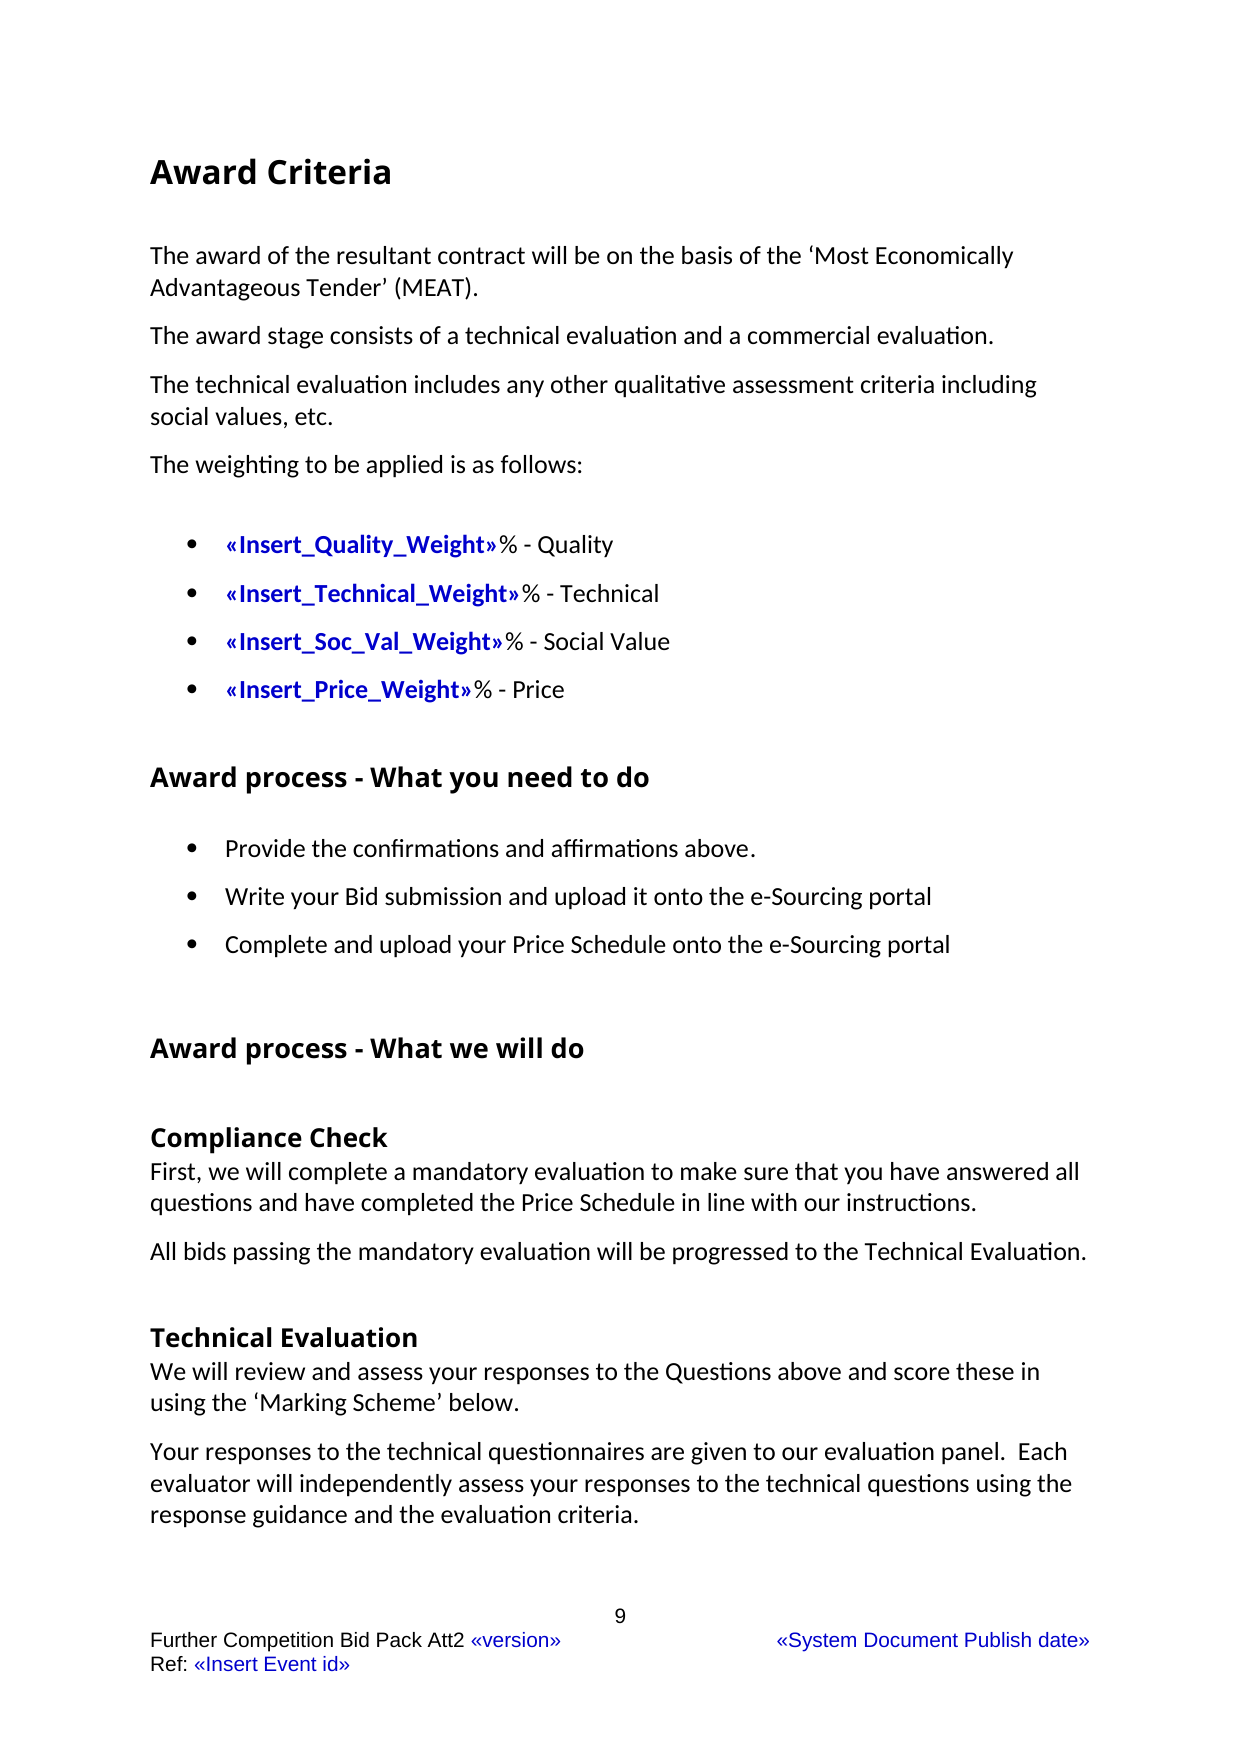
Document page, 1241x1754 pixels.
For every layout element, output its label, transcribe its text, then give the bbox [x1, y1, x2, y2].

text All bids passing the mandatory evaluation will be progressed to the Technical Evaluation. [150, 1235, 1090, 1298]
list Provide the confirmations and affirmations above. [187, 832, 1090, 863]
text We will review and assess your responses to the Questions above and score these in using the ‘Marking Scheme’ below. [150, 1355, 1090, 1418]
subtitle Award process - What you need to do [150, 758, 1090, 832]
list «Insert_Technical_Weight»% - Technical [187, 577, 1090, 608]
list «Insert_Price_Weight»% - Price [187, 674, 1090, 737]
text Your responses to the technical questionnaires are given to our evaluation panel. Each evaluator will independently assess your responses to the technical questions using the response guidance and the evaluation criteria. [150, 1435, 1090, 1530]
text The award stage consists of a technical evaluation and a commercial evaluation. [150, 319, 1090, 351]
text The technical evaluation includes any other qualitative assessment criteria including social values, etc. [150, 368, 1090, 431]
subtitle Award Criteria [150, 148, 1090, 239]
subtitle Technical Evaluation [150, 1319, 1090, 1355]
text The award of the resultant contract will be on the basis of the ‘Most Economically Advantageous Tender’ (MEAT). [150, 239, 1090, 303]
list Complete and upload your Price Schedule onto the e-Sourcing portal [187, 929, 1090, 960]
list Write your Bid submission and upload it onto the e-Sourcing portal [187, 880, 1090, 912]
text The weighting to be applied is as follows: [150, 448, 1090, 512]
list «Insert_Quality_Weight»% - Quality [187, 528, 1090, 560]
subtitle Award process - What we will do [150, 1030, 1090, 1067]
list «Insert_Soc_Val_Weight»% - Social Value [187, 625, 1090, 657]
subtitle Compliance Check [150, 1119, 1090, 1155]
text First, we will complete a mandatory evaluation to make sure that you have answered all questions and have completed the Price Schedule in line with our instructions. [150, 1155, 1090, 1218]
